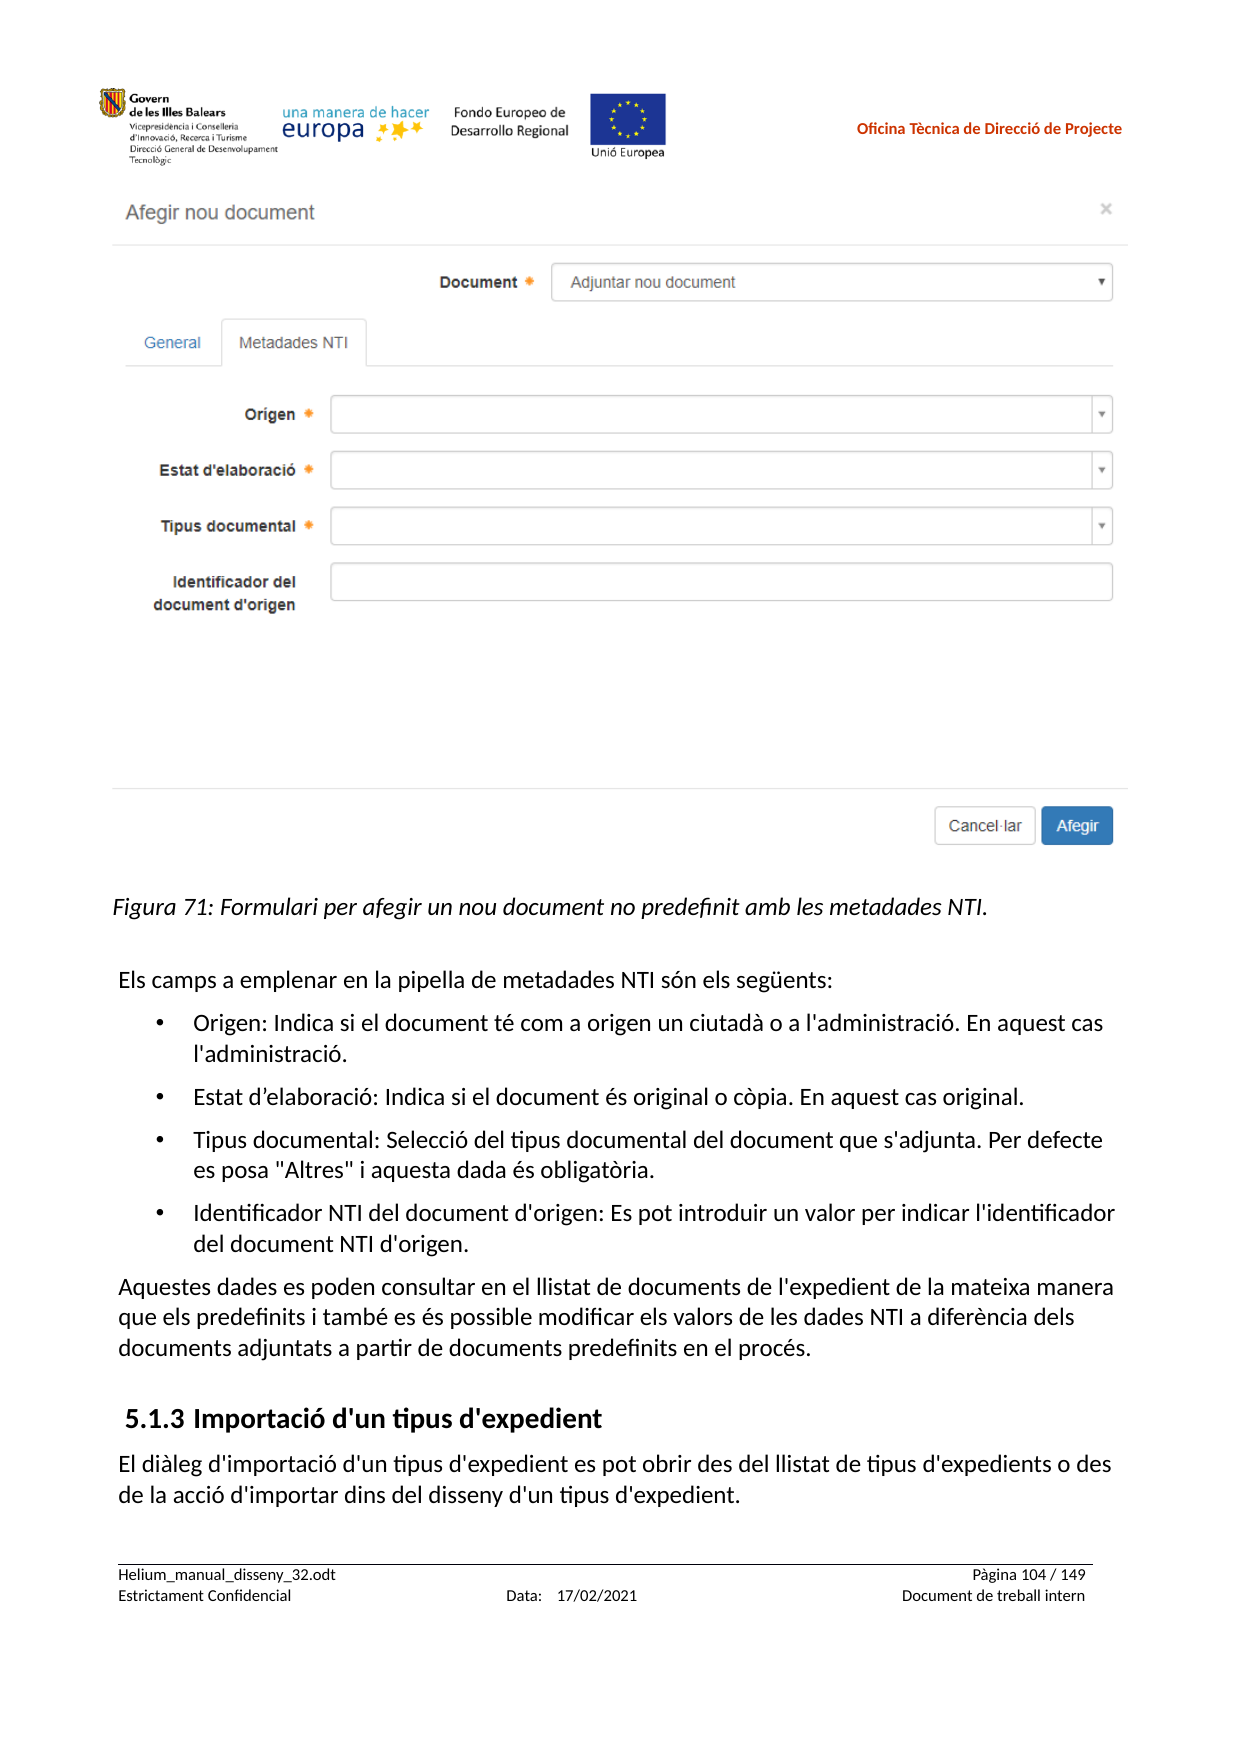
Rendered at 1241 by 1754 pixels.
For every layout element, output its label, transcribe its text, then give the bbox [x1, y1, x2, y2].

picture [112, 191, 1128, 861]
list Tipus documental: Selecció del tipus documental del document que s'adjunta. Per defecte es posa "Altres" i aquesta dada és obligatòria. [156, 1124, 1122, 1185]
text El diàleg d'importació d'un tipus d'expedient es pot obrir des del llistat de tipus d'expedients o des de la acció d'importar dins del disseny d'un tipus d'expedient. [118, 1448, 1122, 1509]
text Els camps a emplenar en la pipella de metadades NTI són els següents: [118, 964, 1122, 995]
list Identificador NTI del document d'origen: Es pot introduir un valor per indicar l'identificador del document NTI d'origen. [156, 1197, 1122, 1258]
list Estat d’elaboració: Indica si el document és original o còpia. En aquest cas original. [156, 1081, 1122, 1111]
subtitle Importació d'un tipus d'expedient [118, 1400, 1122, 1436]
picture [99, 87, 668, 166]
text Aquestes dades es poden consultar en el llistat de documents de l'expedient de la mateixa manera que els predefinits i també es és possible modificar els valors de les dades NTI a diferència dels documents adjuntats a partir de documents predefinits en el procés. [118, 1271, 1122, 1363]
text Figura 71: Formulari per afegir un nou document no predefinit amb les metadades NTI. [112, 861, 1128, 921]
list Origen: Indica si el document té com a origen un ciutadà o a l'administració. En aquest cas l'administració. [156, 1007, 1122, 1068]
